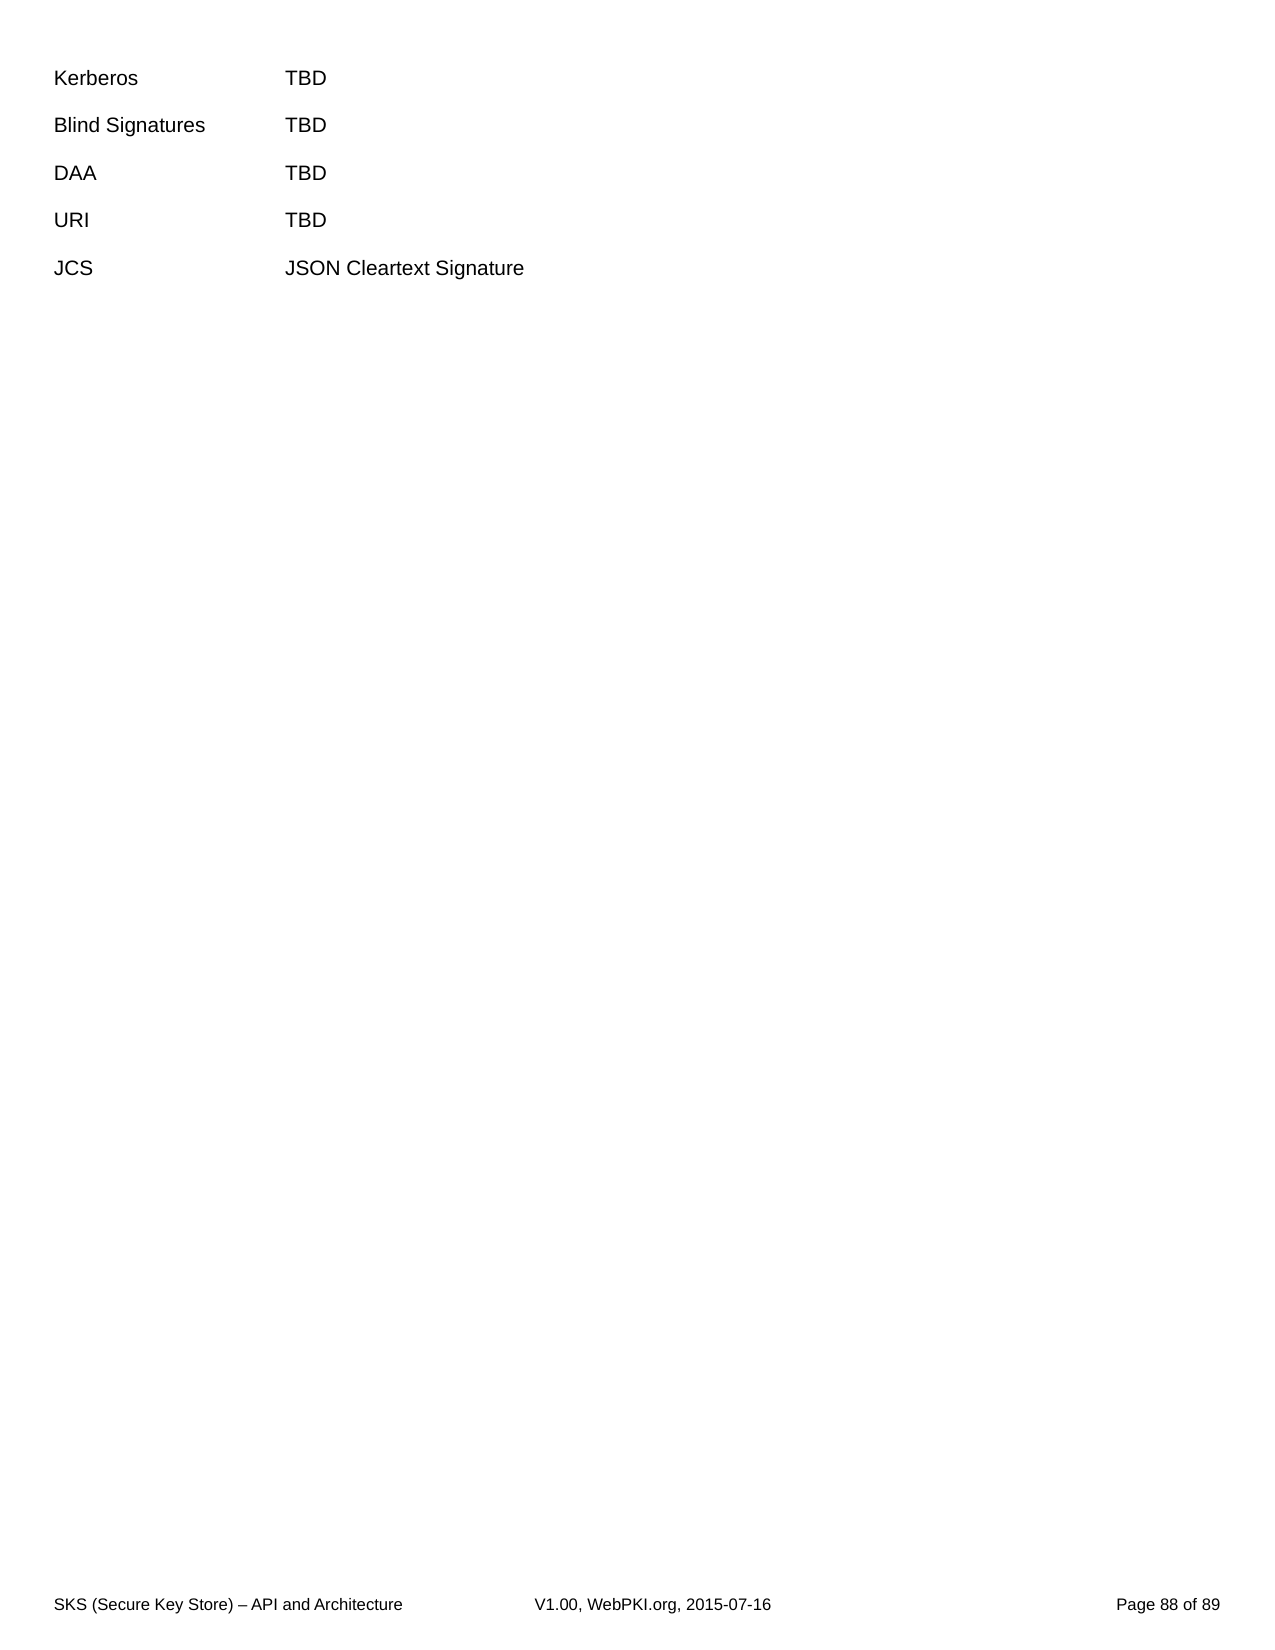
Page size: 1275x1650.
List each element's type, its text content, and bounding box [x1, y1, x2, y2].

table_cell Blind Signatures [54, 113, 285, 161]
table_cell TBD [285, 66, 1221, 113]
table_cell TBD [285, 208, 1221, 256]
table_cell DAA [54, 161, 285, 208]
table_cell TBD [285, 113, 1221, 161]
table_cell JCS [54, 256, 285, 303]
table_cell Kerberos [54, 66, 285, 113]
table_cell URI [54, 208, 285, 256]
table_cell TBD [285, 161, 1221, 208]
table_cell JSON Cleartext Signature [285, 256, 1221, 303]
